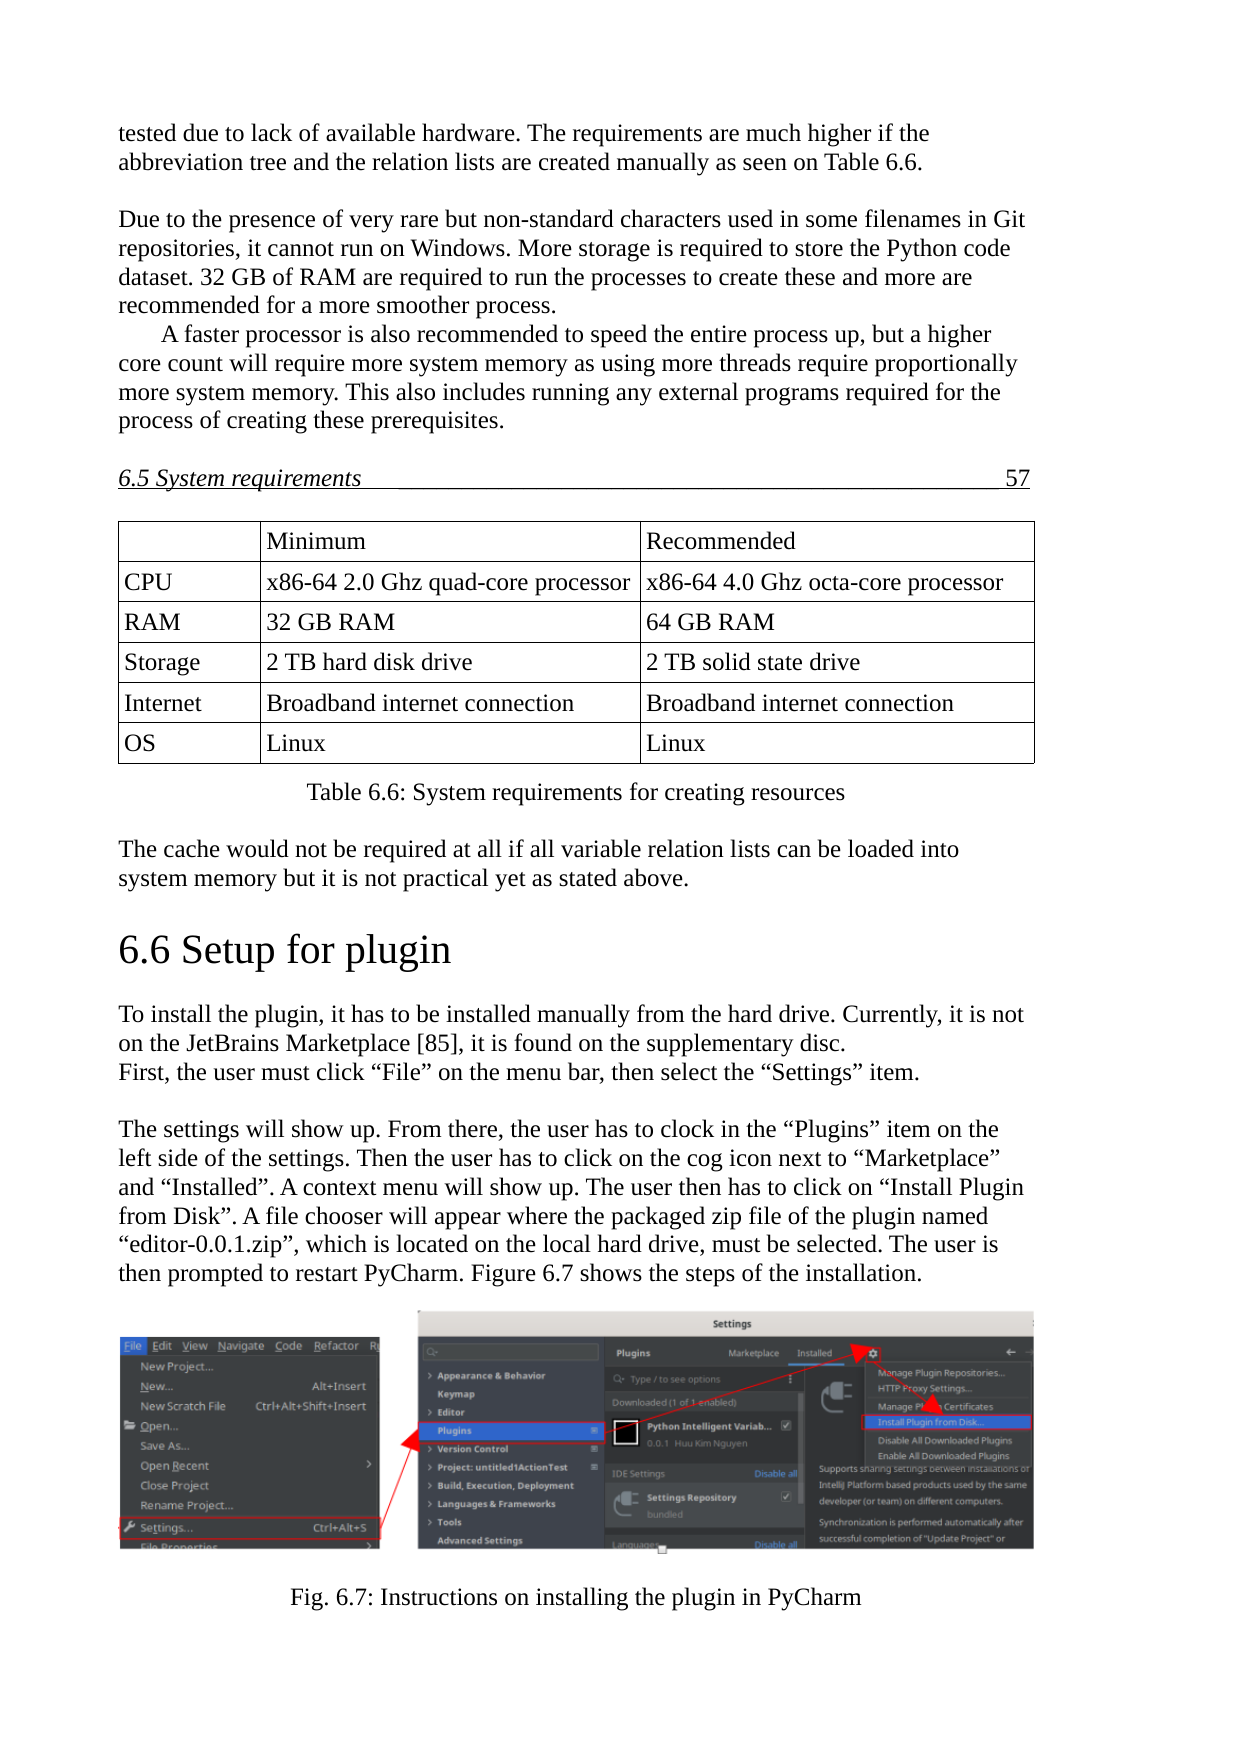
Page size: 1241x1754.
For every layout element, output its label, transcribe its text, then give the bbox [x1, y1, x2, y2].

table_cell Broadband internet connection [261, 683, 640, 722]
subtitle 6.6 Setup for plugin [118, 925, 1033, 973]
table_cell Broadband internet connection [641, 683, 1034, 722]
text The settings will show up. From there, the user has to clock in the “Plugins” item on the left side of the settings. Then the user has to click on the cog icon next to “Marketplace” and “Installed”. A context menu will show up. The user then has to click on “Install Plugin from Disk”. A file chooser will appear where the packaged zip file of the plugin named “editor-0.0.1.zip”, which is located on the local hard drive, must be selected. The user is then prompted to restart PyCharm. Figure 6.7 shows the steps of the installation. [118, 1114, 1033, 1287]
table_cell 64 GB RAM [641, 602, 1034, 642]
table_cell Internet [119, 683, 260, 722]
table_header Minimum [261, 522, 640, 561]
table_cell 32 GB RAM [261, 602, 640, 642]
table_header [119, 522, 260, 561]
picture [118, 1305, 1034, 1554]
text First, the user must click “File” on the menu bar, then select the “Settings” item. [118, 1057, 1033, 1086]
text A faster processor is also recommended to speed the entire process up, but a higher core count will require more system memory as using more threads require proportionally more system memory. This also includes running any external programs required for the process of creating these prerequisites. [118, 319, 1033, 434]
text Fig. 6.7: Instructions on installing the plugin in PyCharm [118, 1582, 1033, 1611]
table_cell OS [119, 723, 260, 762]
table_cell 2 TB hard disk drive [261, 643, 640, 682]
table_cell 2 TB solid state drive [641, 643, 1034, 682]
text tested due to lack of available hardware. The requirements are much higher if the abbreviation tree and the relation lists are created manually as seen on Table 6.6. [118, 118, 1033, 176]
table_cell x86-64 2.0 Ghz quad-core processor [261, 562, 640, 601]
text To install the plugin, it has to be installed manually from the hard drive. Currently, it is not on the JetBrains Marketplace [85], it is found on the supplementary disc. [118, 999, 1033, 1057]
table_cell x86-64 4.0 Ghz octa-core processor [641, 562, 1034, 601]
table_header Recommended [641, 522, 1034, 561]
text 6.5 System requirements ________________________________________________ 57 [118, 463, 1033, 492]
table_cell Linux [641, 723, 1034, 762]
table_cell Linux [261, 723, 640, 762]
table_cell RAM [119, 602, 260, 642]
table_cell Storage [119, 643, 260, 682]
text Table 6.6: System requirements for creating resources [118, 777, 1033, 806]
text Due to the presence of very rare but non-standard characters used in some filenames in Git repositories, it cannot run on Windows. More storage is required to store the Python code dataset. 32 GB of RAM are required to run the processes to create these and more are recommended for a more smoother process. [118, 204, 1033, 319]
table_cell CPU [119, 562, 260, 601]
text The cache would not be required at all if all variable relation lists can be loaded into system memory but it is not practical yet as stated above. [118, 834, 1033, 892]
